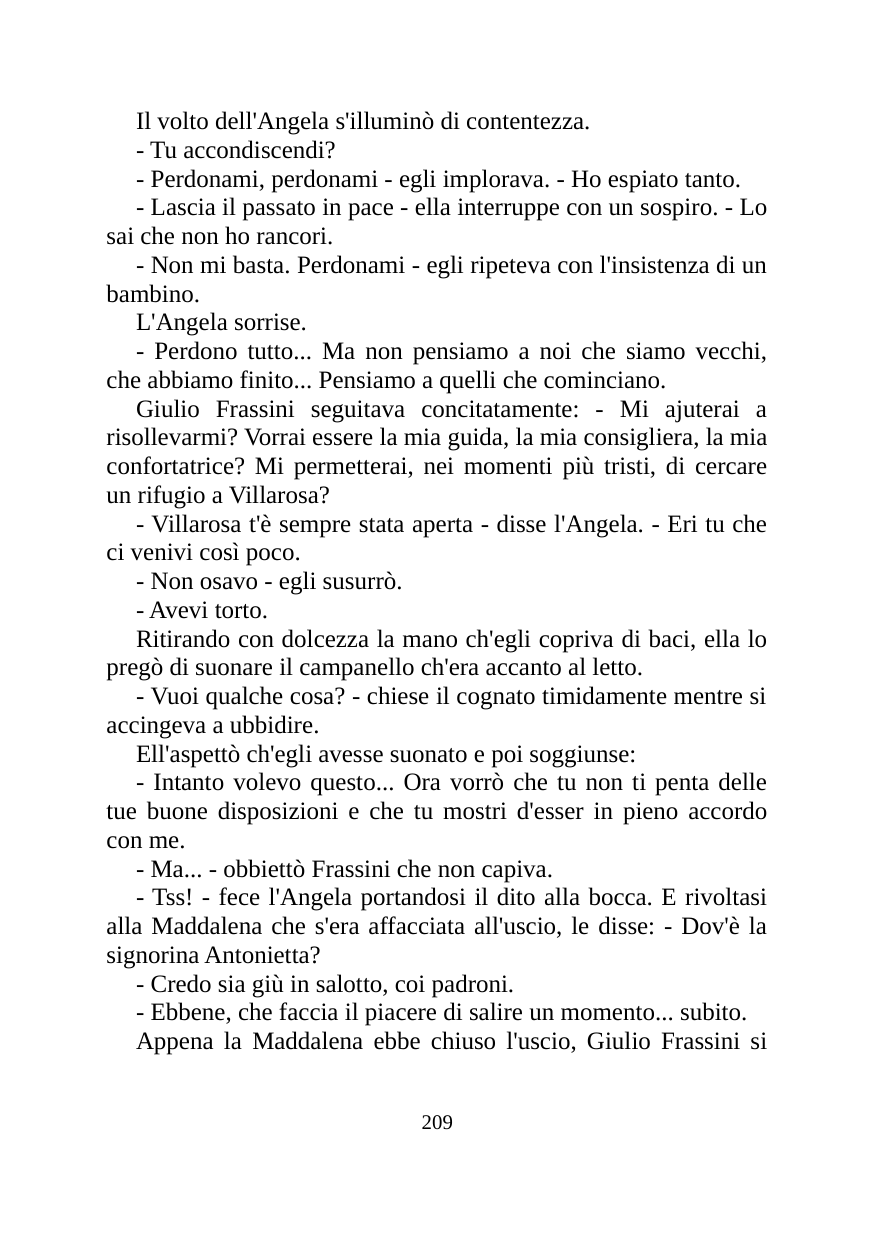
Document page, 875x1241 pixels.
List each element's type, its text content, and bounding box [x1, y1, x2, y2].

text - Lascia il passato in pace - ella interruppe con un sospiro. - Lo sai che non ho rancori. [106, 192, 768, 250]
text Appena la Maddalena ebbe chiuso l'uscio, Giulio Frassini si [106, 1026, 768, 1055]
text L'Angela sorrise. [106, 307, 768, 336]
text - Intanto volevo questo... Ora vorrò che tu non ti penta delle tue buone disposizioni e che tu mostri d'esser in pieno accordo con me. [106, 767, 768, 854]
text - Villarosa t'è sempre stata aperta - disse l'Angela. - Eri tu che ci venivi così poco. [106, 509, 768, 566]
text - Tu accondiscendi? [106, 135, 768, 164]
text - Perdonami, perdonami - egli implorava. - Ho espiato tanto. [106, 164, 768, 192]
text - Non mi basta. Perdonami - egli ripeteva con l'insistenza di un bambino. [106, 250, 768, 307]
text Il volto dell'Angela s'illuminò di contentezza. [106, 106, 768, 135]
text - Credo sia giù in salotto, coi padroni. [106, 969, 768, 997]
text - Avevi torto. [106, 595, 768, 624]
text - Perdono tutto... Ma non pensiamo a noi che siamo vecchi, che abbiamo finito... Pensiamo a quelli che cominciano. [106, 336, 768, 394]
text - Tss! - fece l'Angela portandosi il dito alla bocca. E rivoltasi alla Maddalena che s'era affacciata all'uscio, le disse: - Dov'è la signorina Antonietta? [106, 882, 768, 969]
text - Vuoi qualche cosa? - chiese il cognato timidamente mentre si accingeva a ubbidire. [106, 681, 768, 739]
text Ritirando con dolcezza la mano ch'egli copriva di baci, ella lo pregò di suonare il campanello ch'era accanto al letto. [106, 624, 768, 681]
text Ell'aspettò ch'egli avesse suonato e poi soggiunse: [106, 739, 768, 767]
text - Non osavo - egli susurrò. [106, 566, 768, 595]
text - Ebbene, che faccia il piacere di salire un momento... subito. [106, 997, 768, 1026]
text - Ma... - obbiettò Frassini che non capiva. [106, 854, 768, 882]
text Giulio Frassini seguitava concitatamente: - Mi ajuterai a risollevarmi? Vorrai essere la mia guida, la mia consigliera, la mia confortatrice? Mi permetterai, nei momenti più tristi, di cercare un rifugio a Villarosa? [106, 394, 768, 509]
